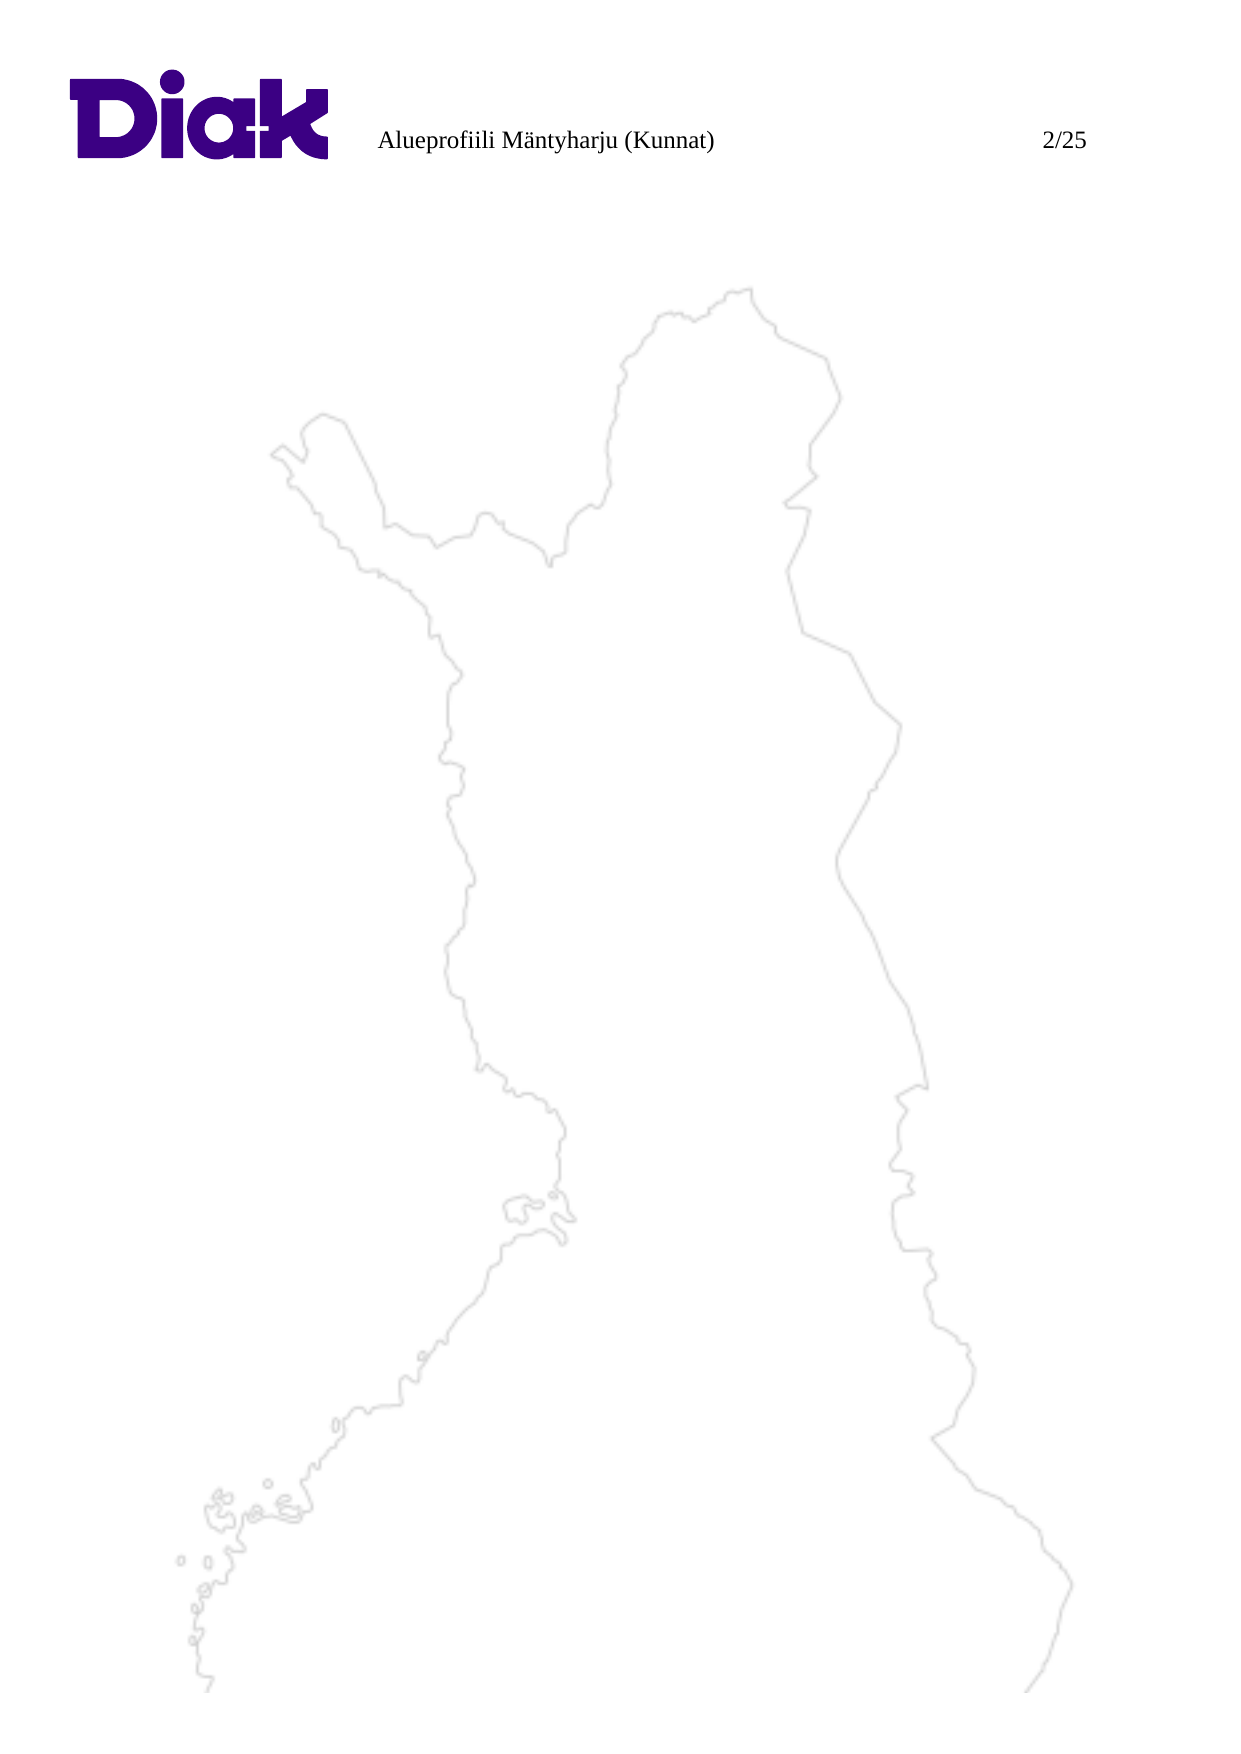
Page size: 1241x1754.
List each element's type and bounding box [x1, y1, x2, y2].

picture [61, 196, 1179, 1693]
